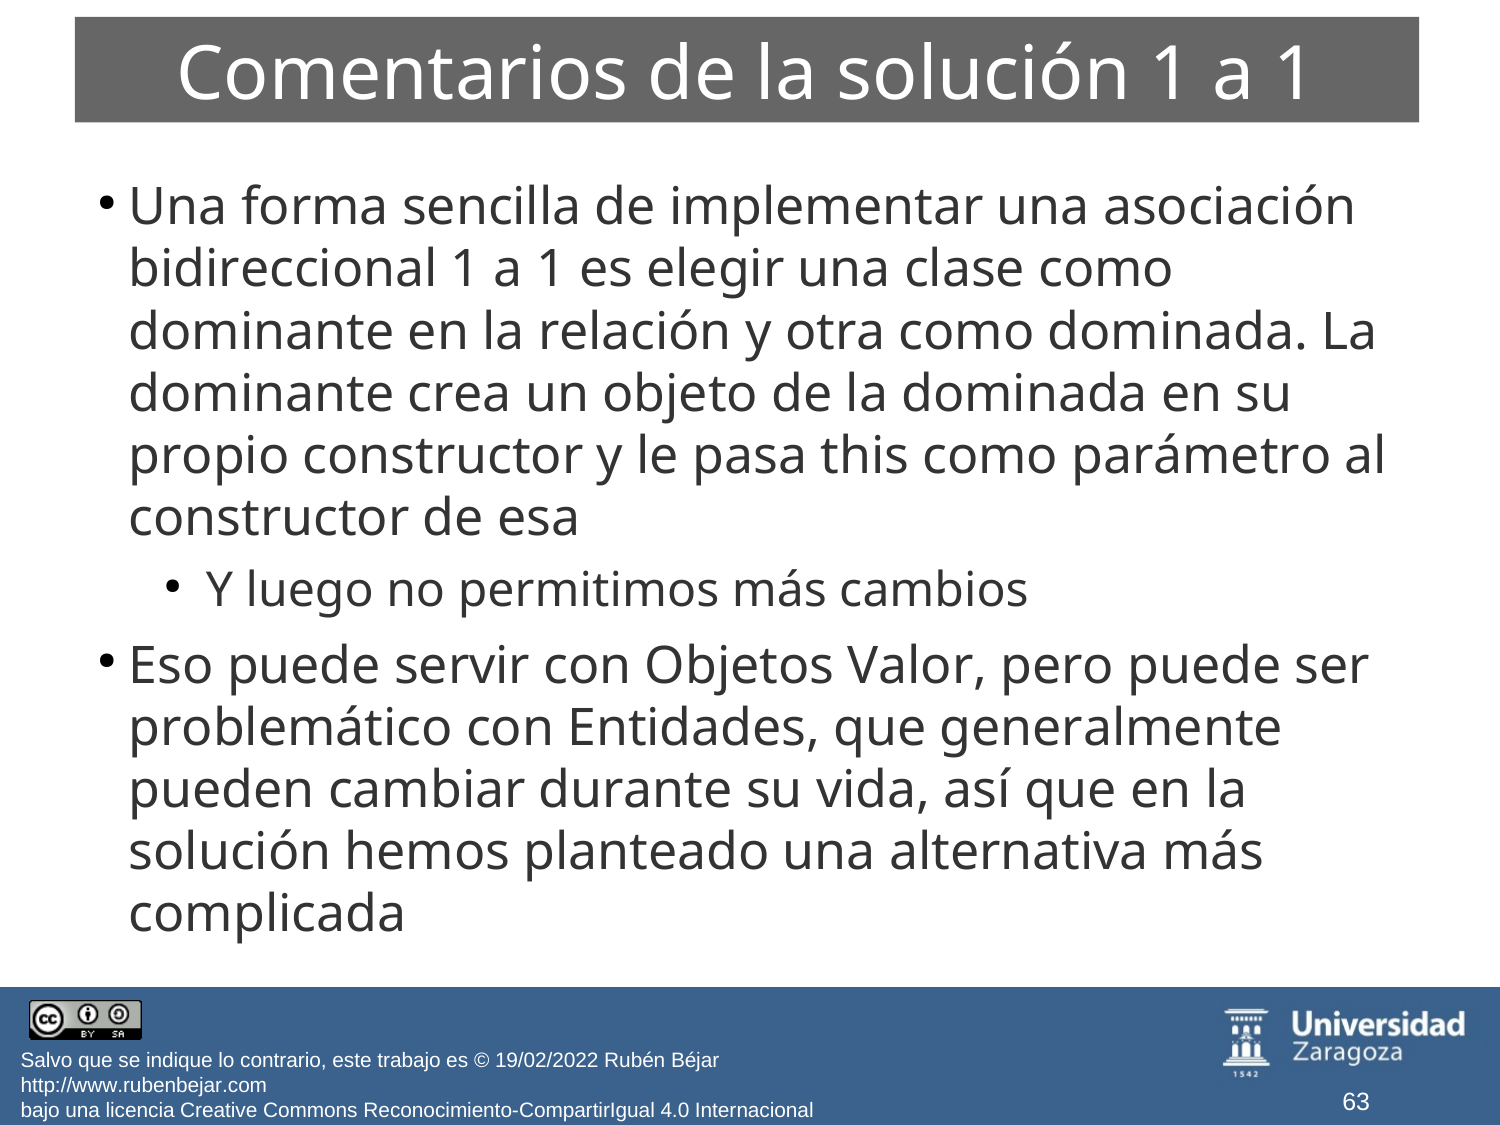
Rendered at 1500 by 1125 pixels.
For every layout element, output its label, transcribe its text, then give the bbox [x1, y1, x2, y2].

list Una forma sencilla de implementar una asociación bidireccional 1 a 1 es elegir una clase como dominante en la relación y otra como dominada. La dominante crea un objeto de la dominada en su propio constructor y le pasa this como parámetro al constructor de esa Y luego no permitimos más cambios Eso puede servir con Objetos Valor, pero puede ser problemático con Entidades, que generalmente pueden cambiar durante su vida, así que en la solución hemos planteado una alternativa más complicada [82, 165, 1418, 957]
title Comentarios de la solución 1 a 1 [74, 16, 1420, 123]
picture [0, 987, 1500, 1125]
